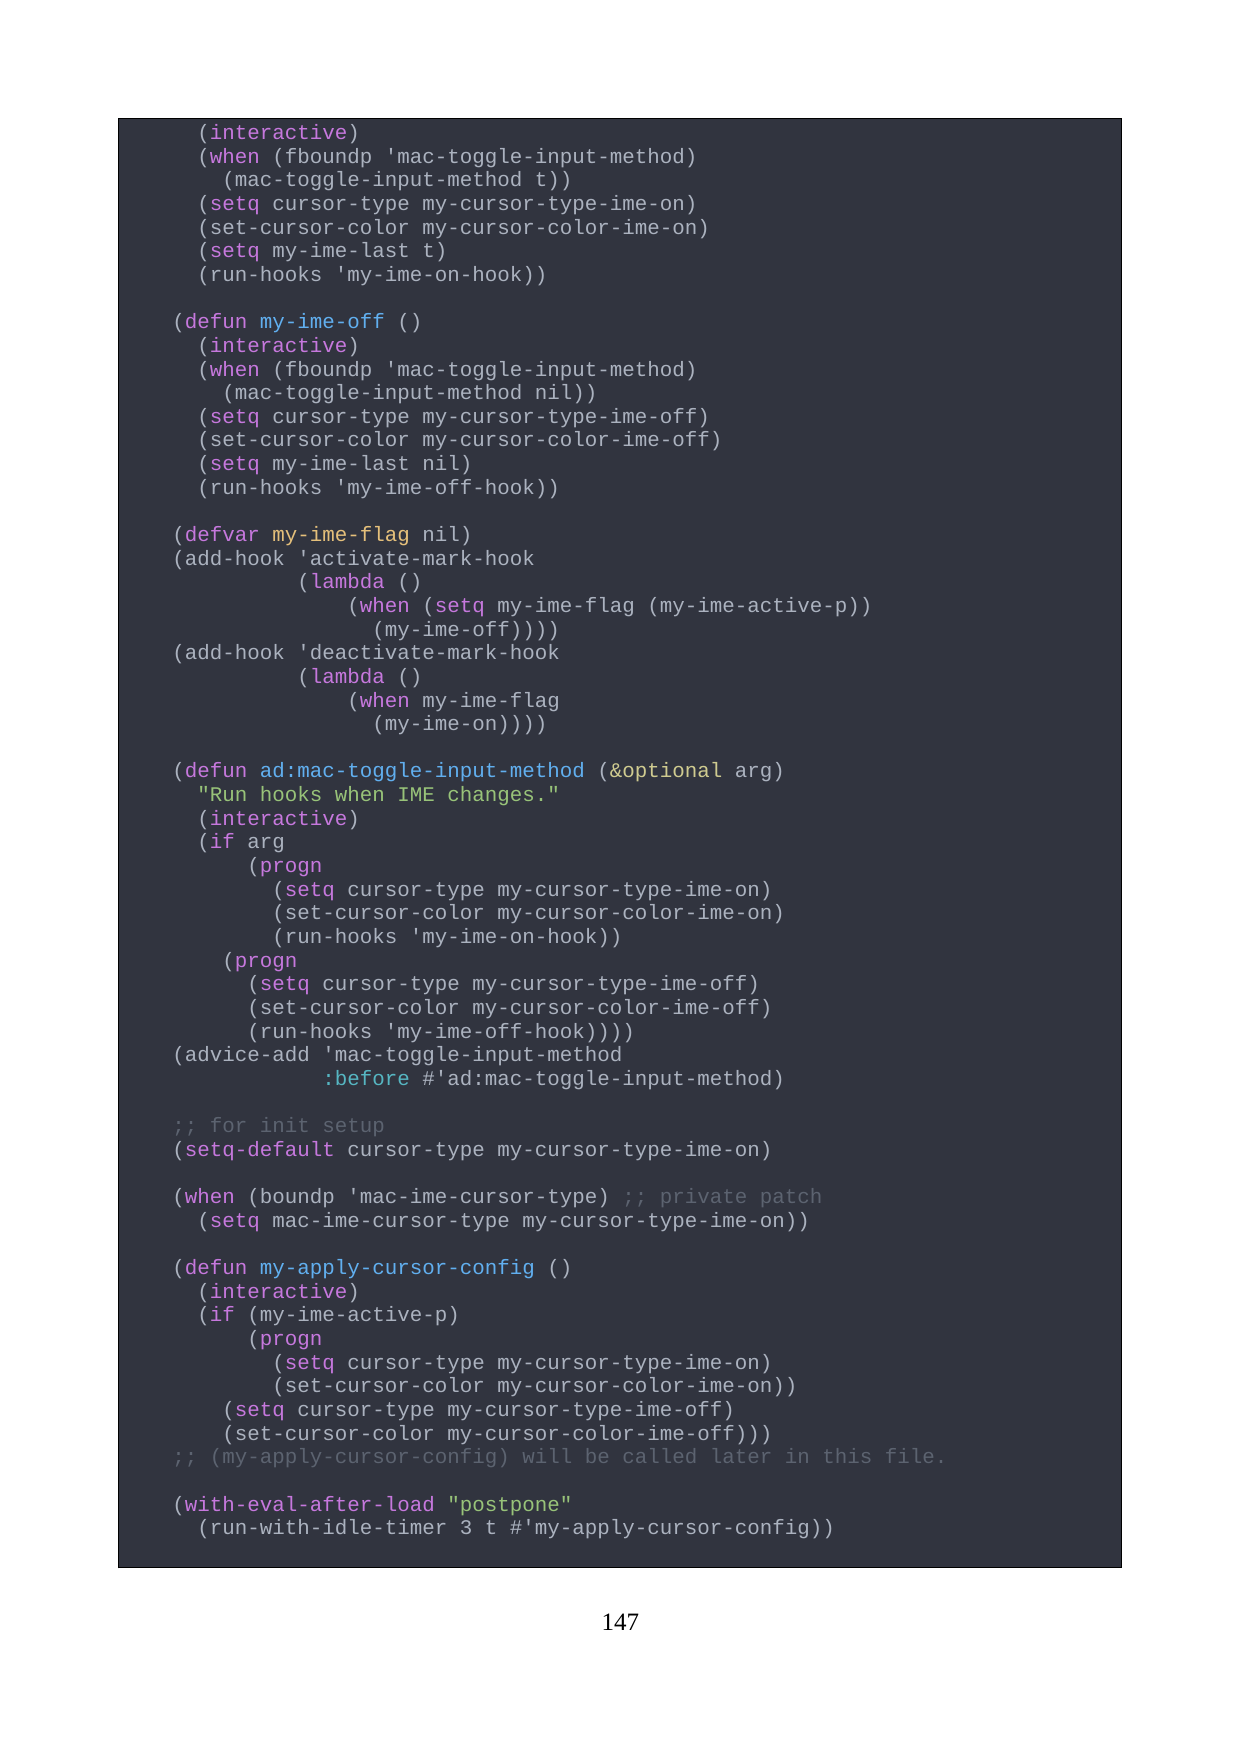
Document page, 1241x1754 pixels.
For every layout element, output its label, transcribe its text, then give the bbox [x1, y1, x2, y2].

text (with-eval-after-load "postpone" [119, 1489, 1121, 1513]
text (add-hook 'activate-mark-hook [119, 544, 1121, 567]
text (setq cursor-type my-cursor-type-ime-on) [119, 875, 1121, 898]
text (if (my-ime-active-p) [119, 1300, 1121, 1324]
text (set-cursor-color my-cursor-color-ime-on) [119, 898, 1121, 922]
text "Run hooks when IME changes." [119, 780, 1121, 804]
text (setq cursor-type my-cursor-type-ime-off) [119, 402, 1121, 426]
text (set-cursor-color my-cursor-color-ime-off) [119, 993, 1121, 1017]
text (setq cursor-type my-cursor-type-ime-off) [119, 969, 1121, 993]
text (setq-default cursor-type my-cursor-type-ime-on) [119, 1135, 1121, 1158]
text (when (fboundp 'mac-toggle-input-method) [119, 354, 1121, 378]
text (mac-toggle-input-method nil)) [119, 378, 1121, 402]
text (setq cursor-type my-cursor-type-ime-on) [119, 189, 1121, 213]
text (lambda () [119, 567, 1121, 591]
text (run-with-idle-timer 3 t #'my-apply-cursor-config)) [119, 1513, 1121, 1537]
text (setq cursor-type my-cursor-type-ime-off) [119, 1395, 1121, 1419]
text (progn [119, 1324, 1121, 1348]
text (interactive) [119, 804, 1121, 827]
text (if arg [119, 827, 1121, 851]
text (defun ad:mac-toggle-input-method (&optional arg) [119, 757, 1121, 780]
text (run-hooks 'my-ime-on-hook)) [119, 260, 1121, 284]
text (run-hooks 'my-ime-off-hook)))) [119, 1017, 1121, 1040]
text (progn [119, 946, 1121, 969]
text (set-cursor-color my-cursor-color-ime-on) [119, 213, 1121, 236]
text (when (setq my-ime-flag (my-ime-active-p)) [119, 591, 1121, 615]
text (set-cursor-color my-cursor-color-ime-on)) [119, 1371, 1121, 1395]
text (setq mac-ime-cursor-type my-cursor-type-ime-on)) [119, 1206, 1121, 1229]
text (when (fboundp 'mac-toggle-input-method) [119, 142, 1121, 165]
text (interactive) [119, 331, 1121, 354]
text (add-hook 'deactivate-mark-hook [119, 638, 1121, 662]
text (defun my-apply-cursor-config () [119, 1253, 1121, 1277]
text ;; for init setup [119, 1111, 1121, 1135]
text (mac-toggle-input-method t)) [119, 165, 1121, 189]
text (setq my-ime-last t) [119, 236, 1121, 260]
text (lambda () [119, 662, 1121, 686]
text (run-hooks 'my-ime-on-hook)) [119, 922, 1121, 946]
text (set-cursor-color my-cursor-color-ime-off) [119, 426, 1121, 449]
text (run-hooks 'my-ime-off-hook)) [119, 473, 1121, 496]
text (set-cursor-color my-cursor-color-ime-off))) [119, 1419, 1121, 1442]
text (progn [119, 851, 1121, 875]
text (when (boundp 'mac-ime-cursor-type) ;; private patch [119, 1182, 1121, 1206]
text (setq cursor-type my-cursor-type-ime-on) [119, 1348, 1121, 1371]
text (when my-ime-flag [119, 686, 1121, 709]
text :before #'ad:mac-toggle-input-method) [119, 1064, 1121, 1088]
text (advice-add 'mac-toggle-input-method [119, 1040, 1121, 1064]
text ;; (my-apply-cursor-config) will be called later in this file. [119, 1442, 1121, 1466]
text (setq my-ime-last nil) [119, 449, 1121, 473]
text (my-ime-on)))) [119, 709, 1121, 733]
text (defun my-ime-off () [119, 307, 1121, 331]
text (my-ime-off)))) [119, 615, 1121, 638]
text (defvar my-ime-flag nil) [119, 520, 1121, 544]
text (interactive) [119, 119, 1121, 142]
text (interactive) [119, 1277, 1121, 1300]
